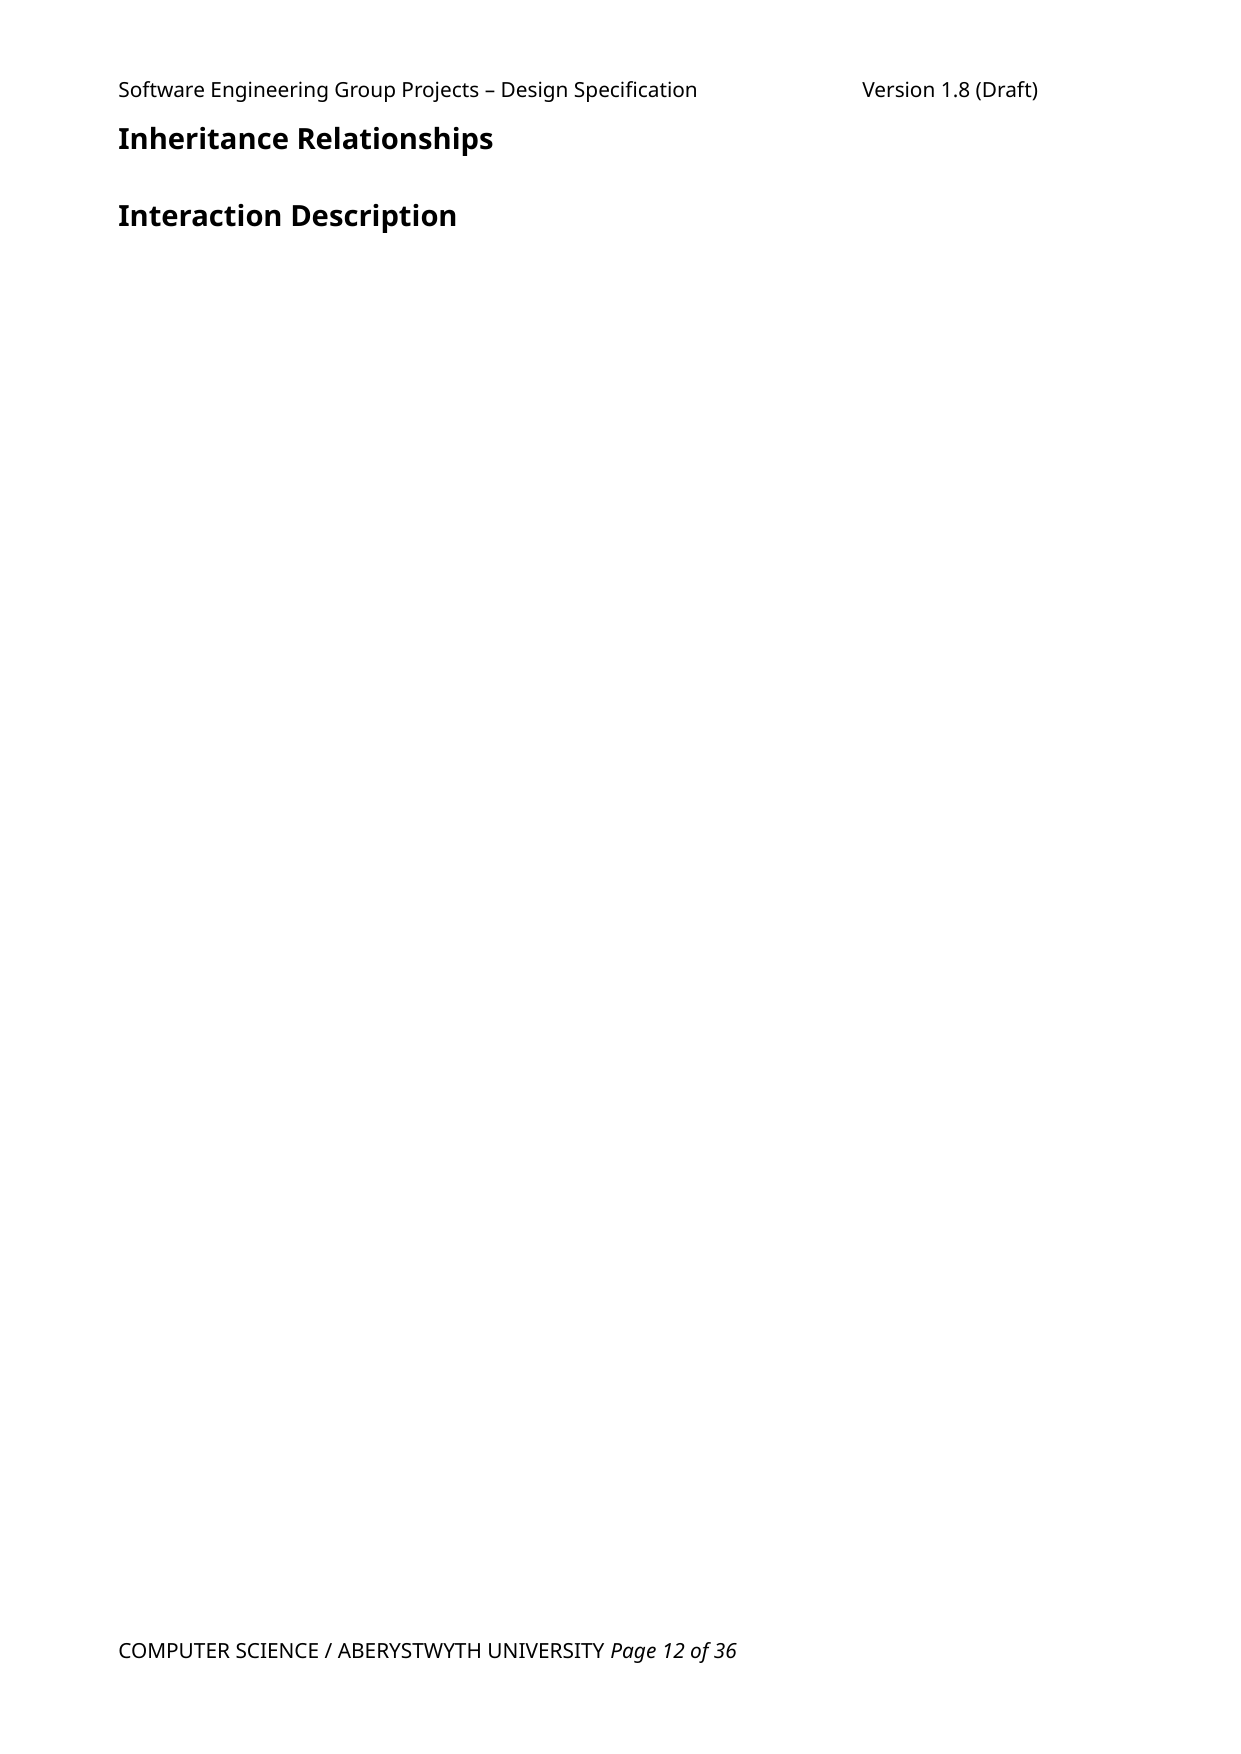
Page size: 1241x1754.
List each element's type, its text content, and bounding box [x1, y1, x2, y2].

subtitle Inheritance Relationships [118, 118, 1122, 158]
subtitle Interaction Description [118, 195, 1122, 235]
